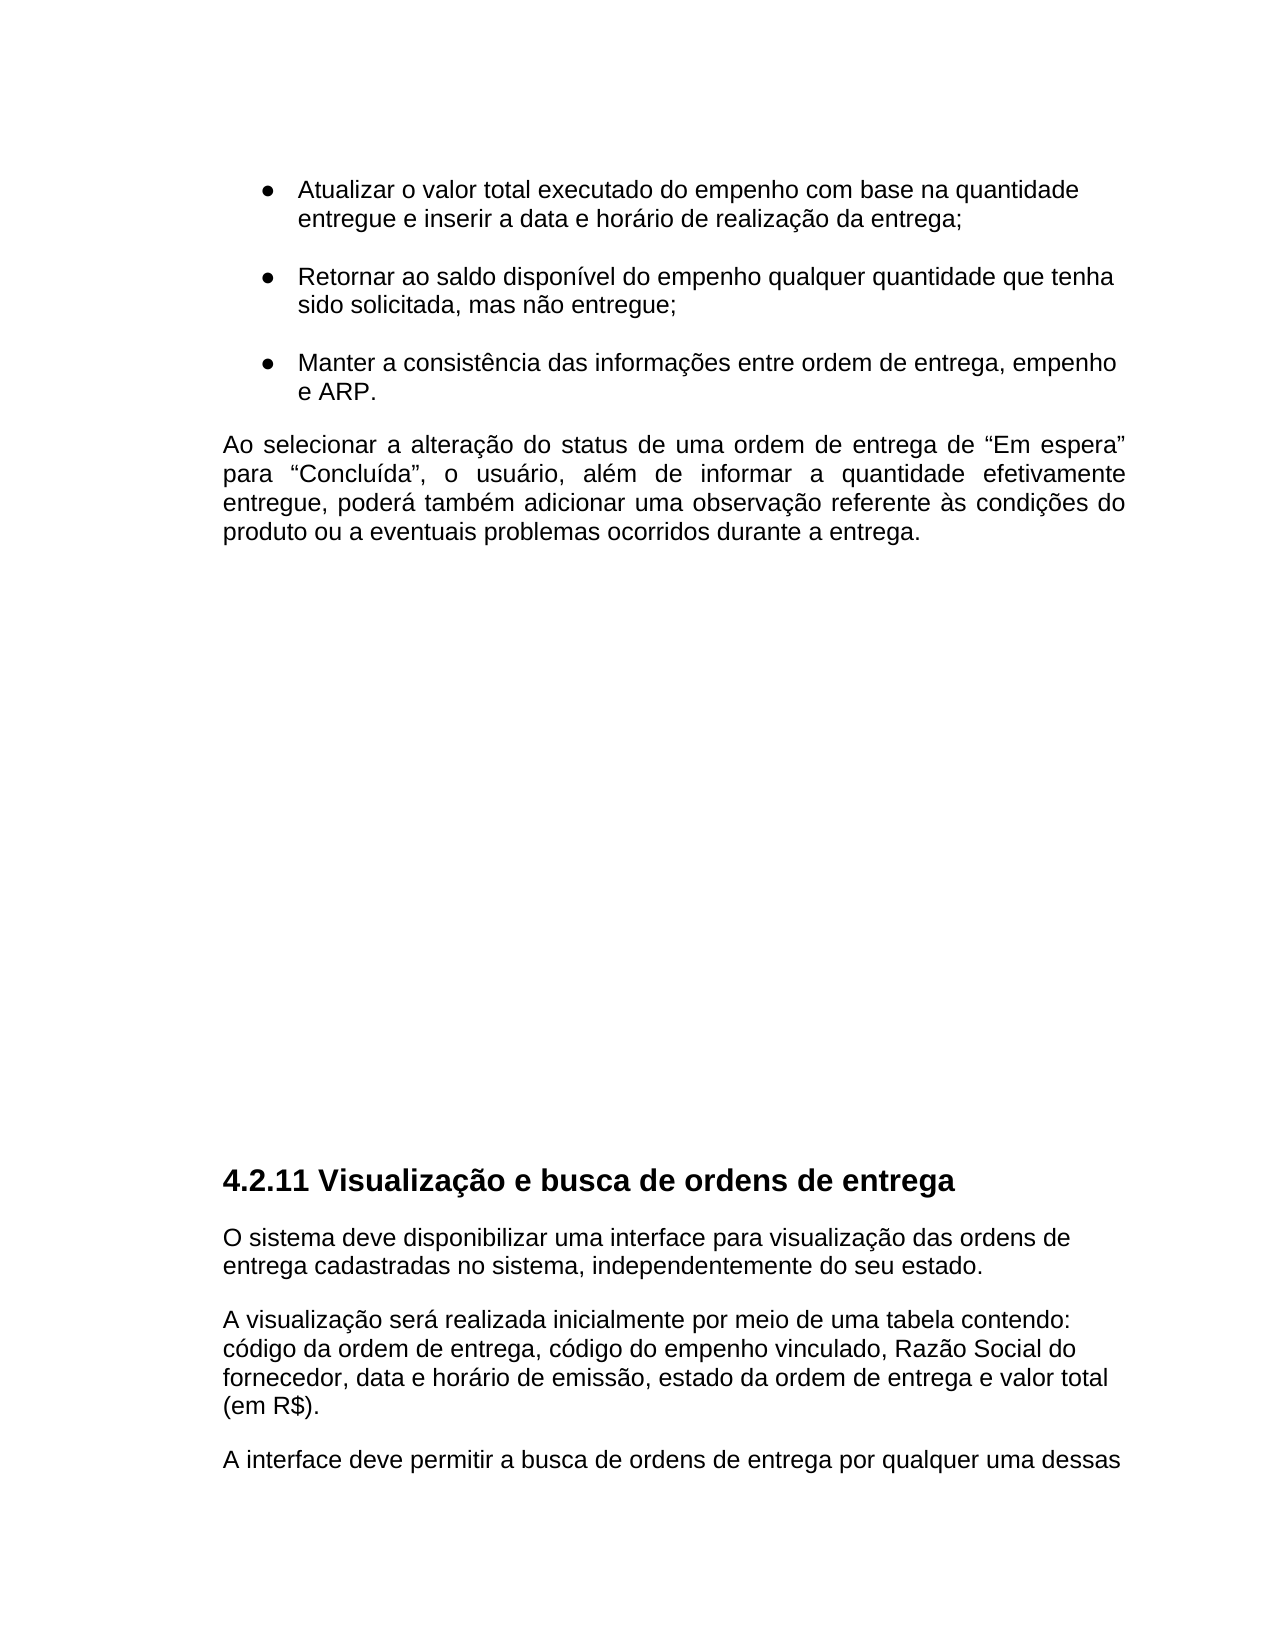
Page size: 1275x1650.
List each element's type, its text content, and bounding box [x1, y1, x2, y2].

list Manter a consistência das informações entre ordem de entrega, empenho e ARP. [260, 348, 1127, 405]
text A interface deve permitir a busca de ordens de entrega por qualquer uma dessas [223, 1445, 1127, 1474]
text Ao selecionar a alteração do status de uma ordem de entrega de “Em espera” para “Concluída”, o usuário, além de informar a quantidade efetivamente entregue, poderá também adicionar uma observação referente às condições do produto ou a eventuais problemas ocorridos durante a entrega. [223, 430, 1127, 545]
text 4.2.11 Visualização e busca de ordens de entrega [148, 1162, 1127, 1198]
list Retornar ao saldo disponível do empenho qualquer quantidade que tenha sido solicitada, mas não entregue; [260, 262, 1127, 348]
text O sistema deve disponibilizar uma interface para visualização das ordens de entrega cadastradas no sistema, independentemente do seu estado. [223, 1223, 1127, 1280]
list Atualizar o valor total executado do empenho com base na quantidade entregue e inserir a data e horário de realização da entrega; [260, 175, 1127, 262]
text A visualização será realizada inicialmente por meio de uma tabela contendo: código da ordem de entrega, código do empenho vinculado, Razão Social do fornecedor, data e horário de emissão, estado da ordem de entrega e valor total (em R$). [223, 1305, 1127, 1420]
